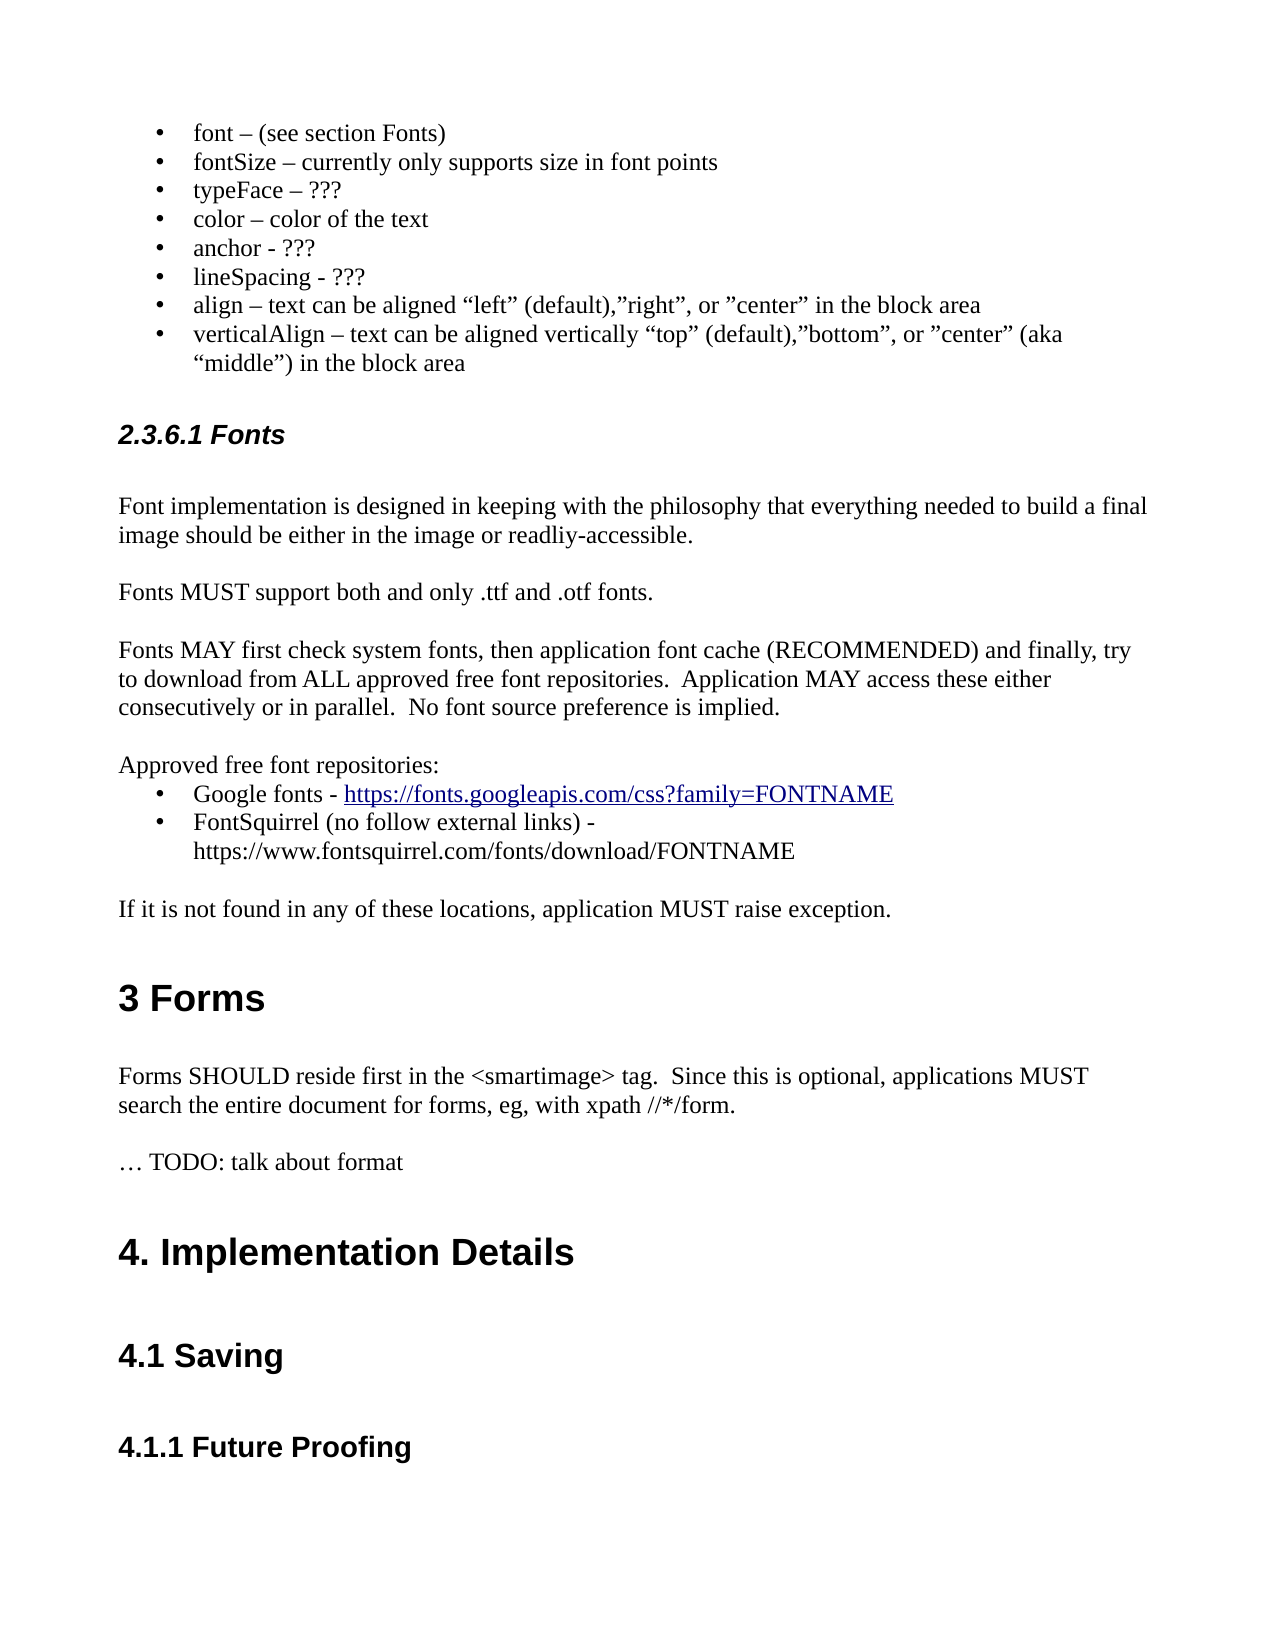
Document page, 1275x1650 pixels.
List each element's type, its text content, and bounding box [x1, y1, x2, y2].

list font – (see section Fonts) [156, 118, 1157, 147]
text Fonts MAY first check system fonts, then application font cache (RECOMMENDED) and finally, try to download from ALL approved free font repositories. Application MAY access these either consecutively or in parallel. No font source preference is implied. [118, 635, 1157, 721]
subtitle 2.3.6.1 Fonts [118, 418, 1157, 450]
list align – text can be aligned “left” (default),”right”, or ”center” in the block area [156, 291, 1157, 319]
text Approved free font repositories: [118, 750, 1157, 779]
list fontSize – currently only supports size in font points [156, 147, 1157, 176]
list lineSpacing - ??? [156, 262, 1157, 291]
list typeFace – ??? [156, 176, 1157, 204]
list Google fonts - https://fonts.googleapis.com/css?family=FONTNAME [156, 779, 1157, 807]
list verticalAlign – text can be aligned vertically “top” (default),”bottom”, or ”center” (aka “middle”) in the block area [156, 319, 1157, 377]
subtitle 3 Forms [118, 976, 1157, 1020]
list FontSquirrel (no follow external links) - https://www.fontsquirrel.com/fonts/download/FONTNAME [156, 807, 1157, 865]
text Forms SHOULD reside first in the <smartimage> tag. Since this is optional, applications MUST search the entire document for forms, eg, with xpath //*/form. [118, 1061, 1157, 1119]
subtitle 4.1 Saving [118, 1336, 1157, 1374]
text Fonts MUST support both and only .ttf and .otf fonts. [118, 577, 1157, 606]
list anchor - ??? [156, 233, 1157, 262]
list color – color of the text [156, 204, 1157, 233]
subtitle 4.1.1 Future Proofing [118, 1430, 1157, 1464]
text If it is not found in any of these locations, application MUST raise exception. [118, 894, 1157, 922]
subtitle 4. Implementation Details [118, 1230, 1157, 1273]
text … TODO: talk about format [118, 1147, 1157, 1176]
text Font implementation is designed in keeping with the philosophy that everything needed to build a final image should be either in the image or readliy-accessible. [118, 491, 1157, 549]
